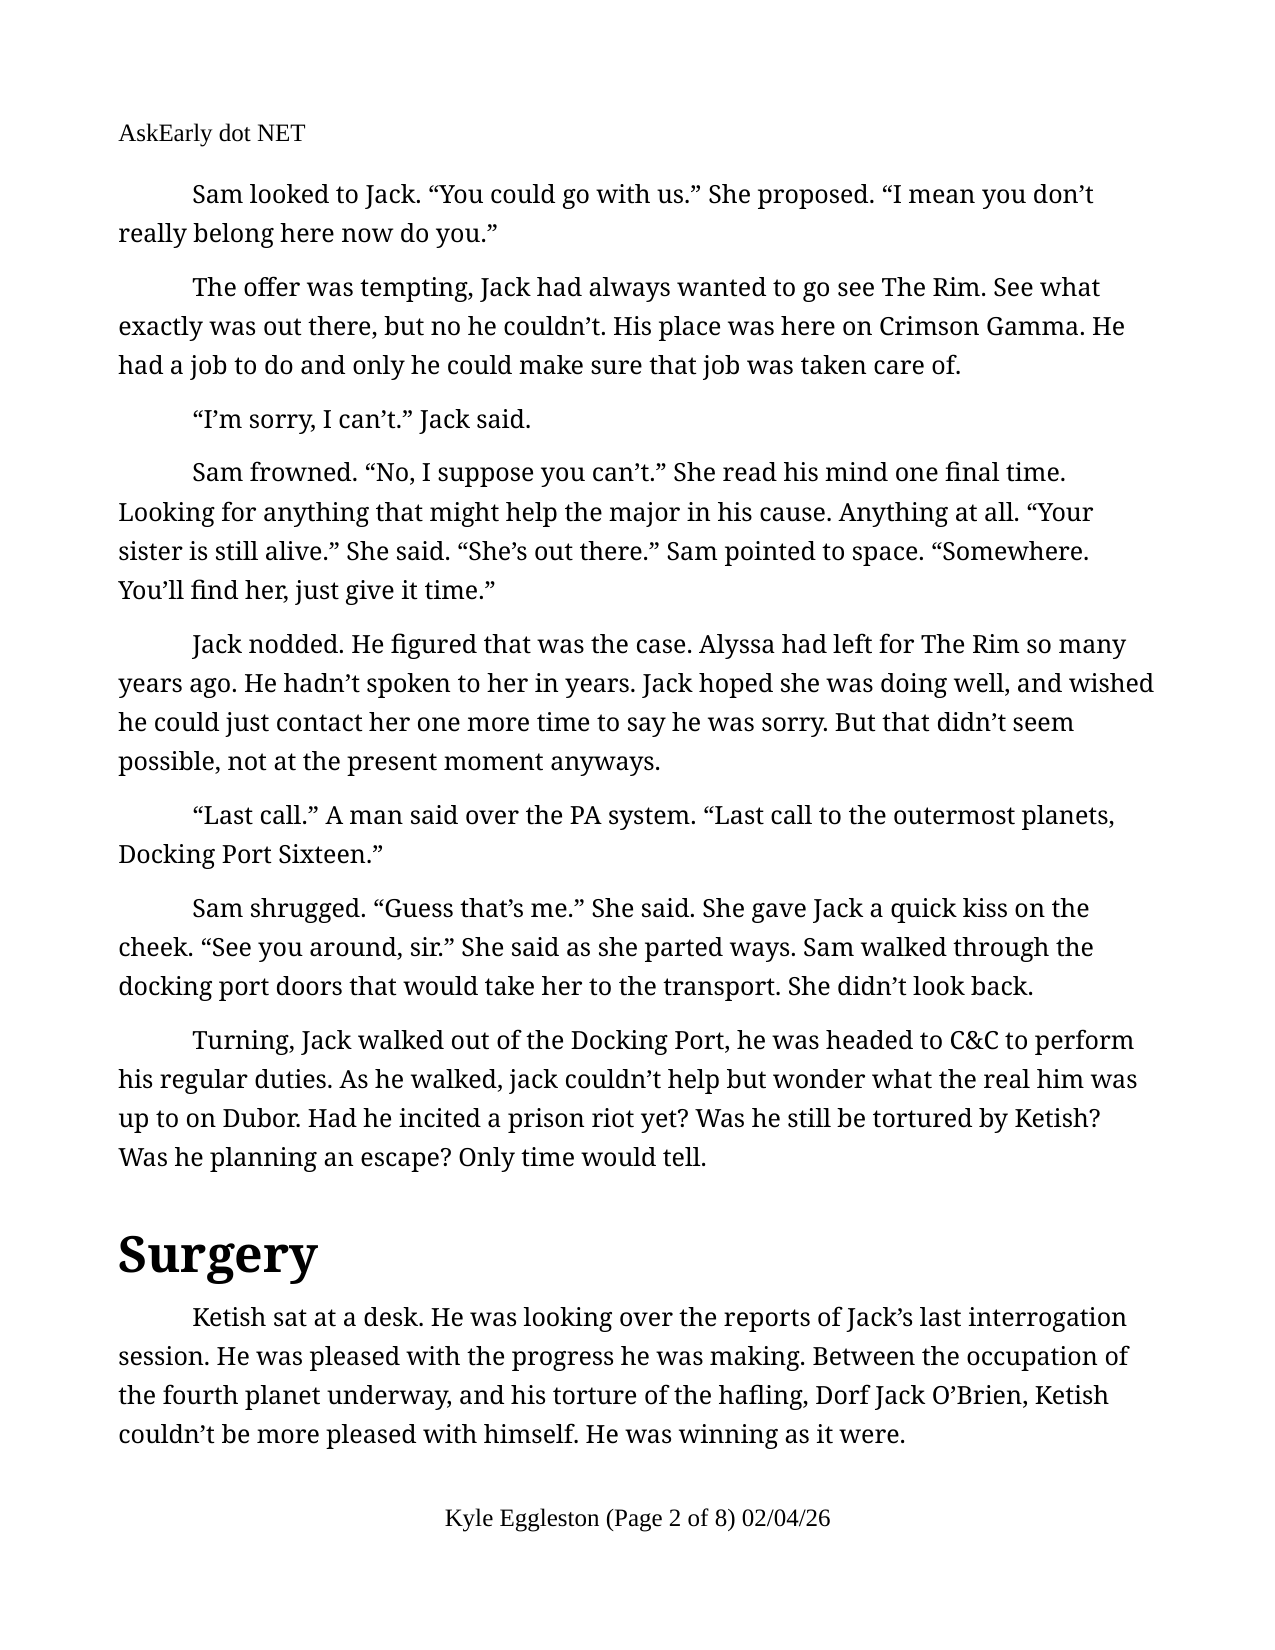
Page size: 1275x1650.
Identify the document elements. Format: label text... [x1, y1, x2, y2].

text Sam frowned. “No, I suppose you can’t.” She read his mind one final time. Looking for anything that might help the major in his cause. Anything at all. “Your sister is still alive.” She said. “She’s out there.” Sam pointed to space. “Somewhere. You’ll find her, just give it time.” [118, 455, 1157, 607]
text Sam looked to Jack. “You could go with us.” She proposed. “I mean you don’t really belong here now do you.” [118, 176, 1157, 249]
text Turning, Jack walked out of the Docking Port, he was headed to C&C to perform his regular duties. As he walked, jack couldn’t help but wonder what the real him was up to on Dubor. Had he incited a prison riot yet? Was he still be tortured by Ketish? Was he planning an escape? Only time would tell. [118, 1023, 1157, 1174]
text “I’m sorry, I can’t.” Jack said. [118, 401, 1157, 435]
text Ketish sat at a desk. He was looking over the reports of Jack’s last interrogation session. He was pleased with the progress he was making. Between the occupation of the fourth planet underway, and his torture of the hafling, Dorf Jack O’Brien, Ketish couldn’t be more pleased with himself. He was winning as it were. [118, 1299, 1157, 1451]
text Jack nodded. He figured that was the case. Alyssa had left for The Rim so many years ago. He hadn’t spoken to her in years. Jack hoped she was doing well, and wished he could just contact her one more time to say he was sorry. But that didn’t seem possible, not at the present moment anyways. [118, 626, 1157, 778]
text “Last call.” A man said over the PA system. “Last call to the outermost planets, Docking Port Sixteen.” [118, 798, 1157, 871]
text Sam shrugged. “Guess that’s me.” She said. She gave Jack a quick kiss on the cheek. “See you around, sir.” She said as she parted ways. Sam walked through the docking port doors that would take her to the transport. She didn’t look back. [118, 891, 1157, 1003]
subtitle Surgery [118, 1219, 1157, 1287]
text The offer was tempting, Jack had always wanted to go see The Rim. See what exactly was out there, but no he couldn’t. His place was here on Crimson Gamma. He had a job to do and only he could make sure that job was taken care of. [118, 269, 1157, 382]
